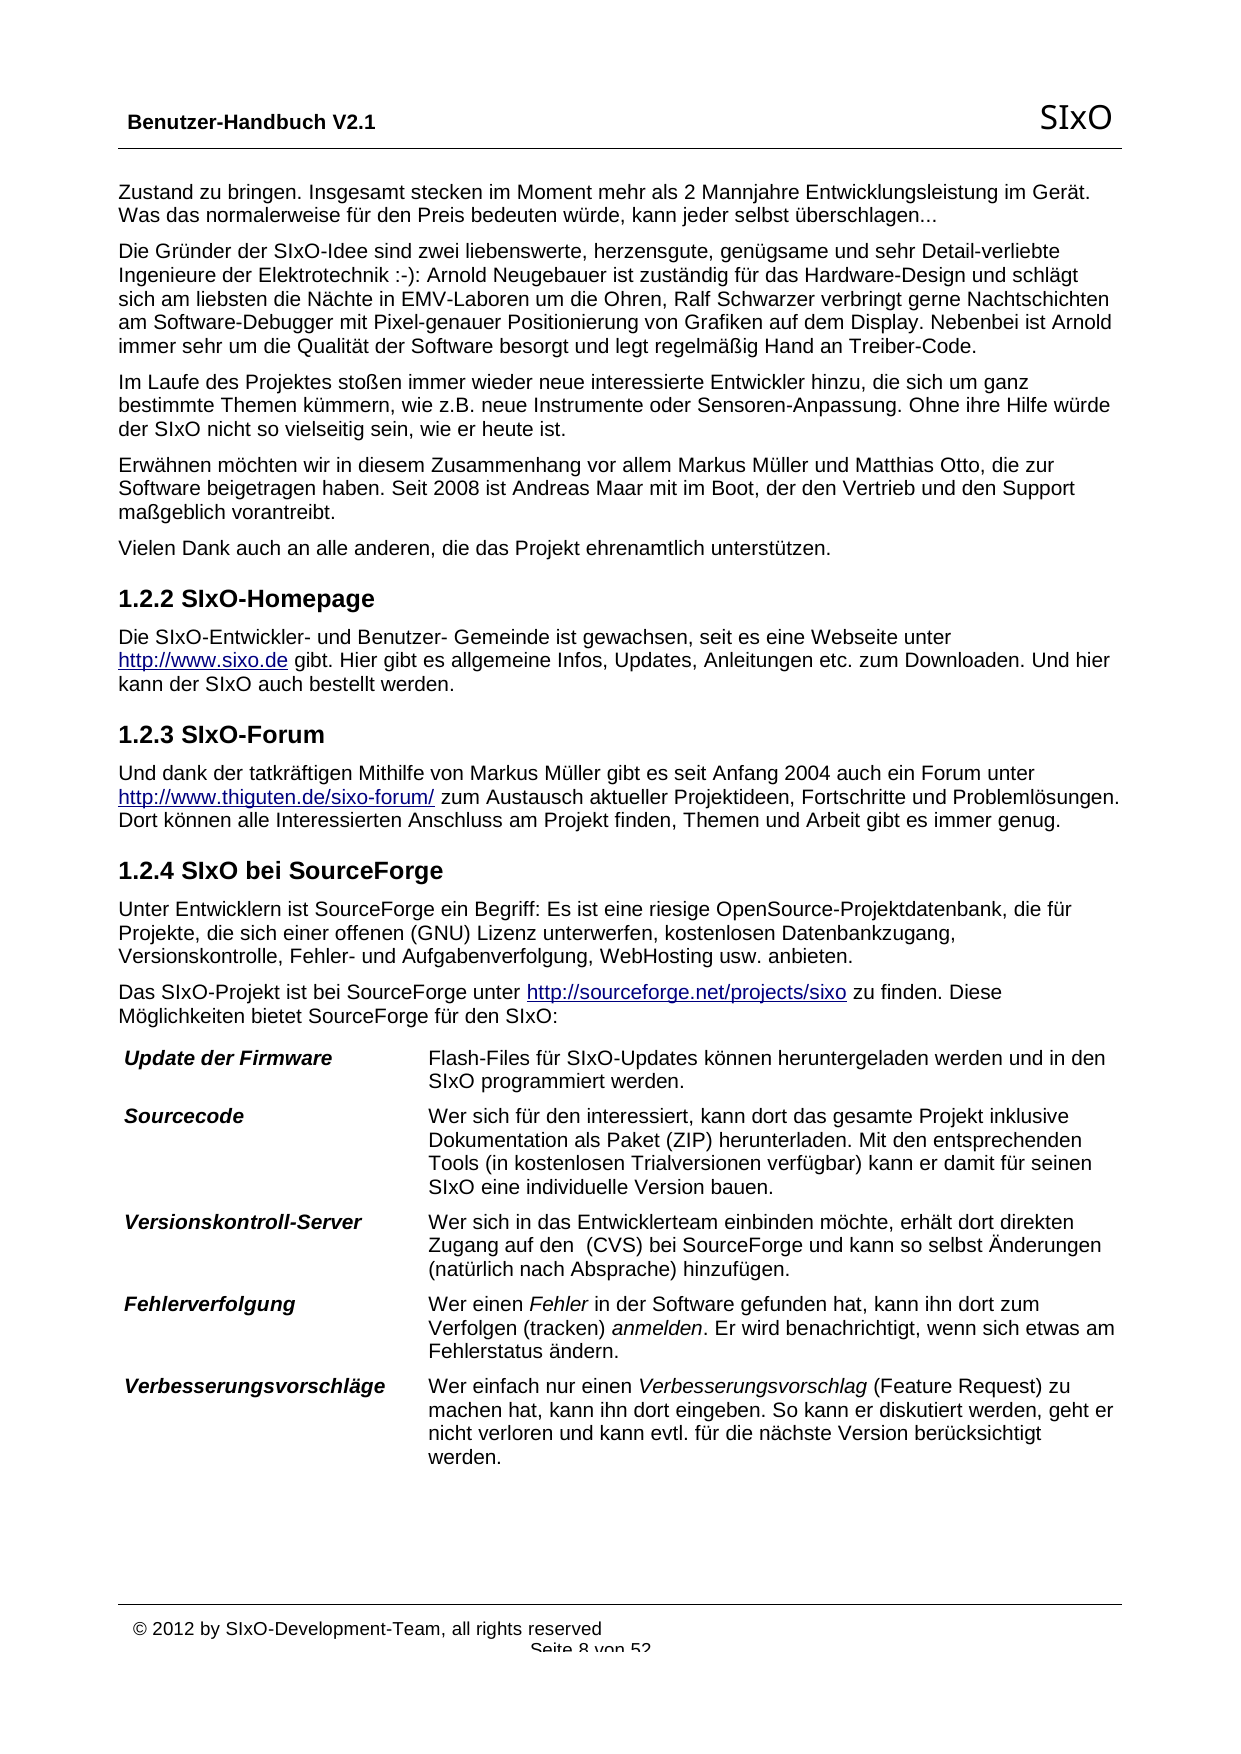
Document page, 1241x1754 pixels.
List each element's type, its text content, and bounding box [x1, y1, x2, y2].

table_header Update der Firmware [118, 1040, 422, 1099]
table_cell Sourcecode [118, 1099, 422, 1204]
text Im Laufe des Projektes stoßen immer wieder neue interessierte Entwickler hinzu, die sich um ganz bestimmte Themen kümmern, wie z.B. neue Instrumente oder Sensoren-Anpassung. Ohne ihre Hilfe würde der SIxO nicht so vielseitig sein, wie er heute ist. [118, 370, 1122, 441]
text Vielen Dank auch an alle anderen, die das Projekt ehrenamtlich unterstützen. [118, 536, 1122, 560]
text Die Gründer der SIxO-Idee sind zwei liebenswerte, herzensgute, genügsame und sehr Detail-verliebte Ingenieure der Elektrotechnik :-): Arnold Neugebauer ist zuständig für das Hardware-Design und schlägt sich am liebsten die Nächte in EMV-Laboren um die Ohren, Ralf Schwarzer verbringt gerne Nachtschichten am Software-Debugger mit Pixel-genauer Positionierung von Grafiken auf dem Display. Nebenbei ist Arnold immer sehr um die Qualität der Software besorgt und legt regelmäßig Hand an Treiber-Code. [118, 240, 1122, 358]
text Das SIxO-Projekt ist bei SourceForge unter http://sourceforge.net/projects/sixo zu finden. Diese Möglichkeiten bietet SourceForge für den SIxO: [118, 981, 1122, 1028]
subtitle SIxO-Homepage [118, 585, 1122, 613]
text Und dank der tatkräftigen Mithilfe von Markus Müller gibt es seit Anfang 2004 auch ein Forum unter http://www.thiguten.de/sixo-forum/ zum Austausch aktueller Projektideen, Fortschritte und Problemlösungen. Dort können alle Interessierten Anschluss am Projekt finden, Themen und Arbeit gibt es immer genug. [118, 762, 1122, 832]
table_cell Versionskontroll-Server [118, 1205, 422, 1287]
text Unter Entwicklern ist SourceForge ein Begriff: Es ist eine riesige OpenSource-Projektdatenbank, die für Projekte, die sich einer offenen (GNU) Lizenz unterwerfen, kostenlosen Datenbankzugang, Versionskontrolle, Fehler- und Aufgabenverfolgung, WebHosting usw. anbieten. [118, 898, 1122, 968]
text Zustand zu bringen. Insgesamt stecken im Moment mehr als 2 Mannjahre Entwicklungsleistung im Gerät. Was das normalerweise für den Preis bedeuten würde, kann jeder selbst überschlagen... [118, 180, 1122, 227]
table_header Flash-Files für SIxO-Updates können heruntergeladen werden und in den SIxO programmiert werden. [423, 1040, 1123, 1099]
table_cell Verbesserungsvorschläge [118, 1369, 422, 1474]
table_cell Wer sich in das Entwicklerteam einbinden möchte, erhält dort direkten Zugang auf den (CVS) bei SourceForge und kann so selbst Änderungen (natürlich nach Absprache) hinzufügen. [423, 1205, 1123, 1287]
table_cell Wer einen Fehler in der Software gefunden hat, kann ihn dort zum Verfolgen (tracken) anmelden. Er wird benachrichtigt, wenn sich etwas am Fehlerstatus ändern. [423, 1287, 1123, 1369]
table_cell Wer sich für den interessiert, kann dort das gesamte Projekt inklusive Dokumentation als Paket (ZIP) herunterladen. Mit den entsprechenden Tools (in kostenlosen Trialversionen verfügbar) kann er damit für seinen SIxO eine individuelle Version bauen. [423, 1099, 1123, 1204]
subtitle SIxO bei SourceForge [118, 857, 1122, 885]
table_cell Wer einfach nur einen Verbesserungsvorschlag (Feature Request) zu machen hat, kann ihn dort eingeben. So kann er diskutiert werden, geht er nicht verloren und kann evtl. für die nächste Version berücksichtigt werden. [423, 1369, 1123, 1474]
text Die SIxO-Entwickler- und Benutzer- Gemeinde ist gewachsen, seit es eine Webseite unter http://www.sixo.de gibt. Hier gibt es allgemeine Infos, Updates, Anleitungen etc. zum Downloaden. Und hier kann der SIxO auch bestellt werden. [118, 625, 1122, 696]
subtitle SIxO-Forum [118, 721, 1122, 749]
text Erwähnen möchten wir in diesem Zusammenhang vor allem Markus Müller und Matthias Otto, die zur Software beigetragen haben. Seit 2008 ist Andreas Maar mit im Boot, der den Vertrieb und den Support maßgeblich vorantreibt. [118, 453, 1122, 524]
table_cell Fehlerverfolgung [118, 1287, 422, 1369]
